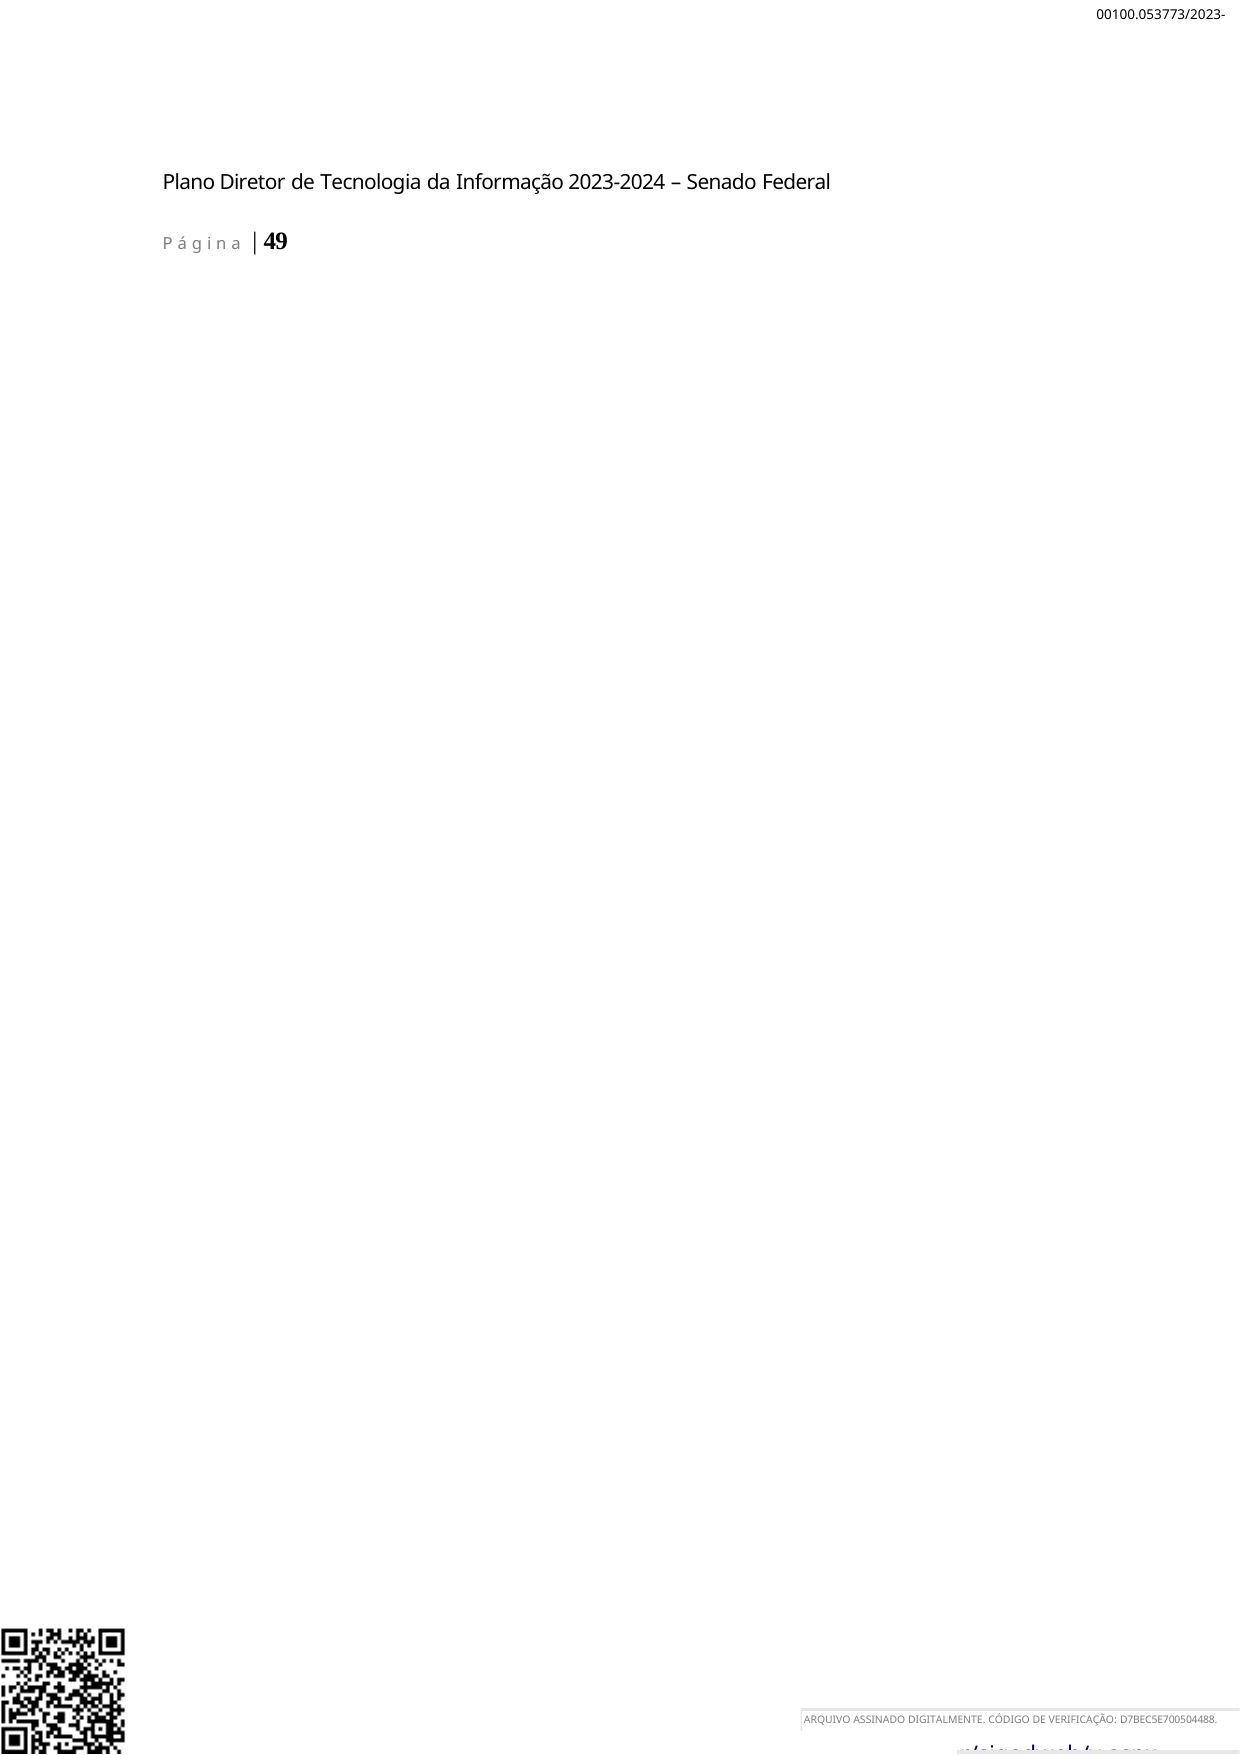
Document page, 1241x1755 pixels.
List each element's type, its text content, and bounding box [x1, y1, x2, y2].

text P á g i n a | 49 [162, 226, 1226, 254]
text Plano Diretor de Tecnologia da Informação 2023-2024 – Senado Federal [162, 167, 1226, 195]
